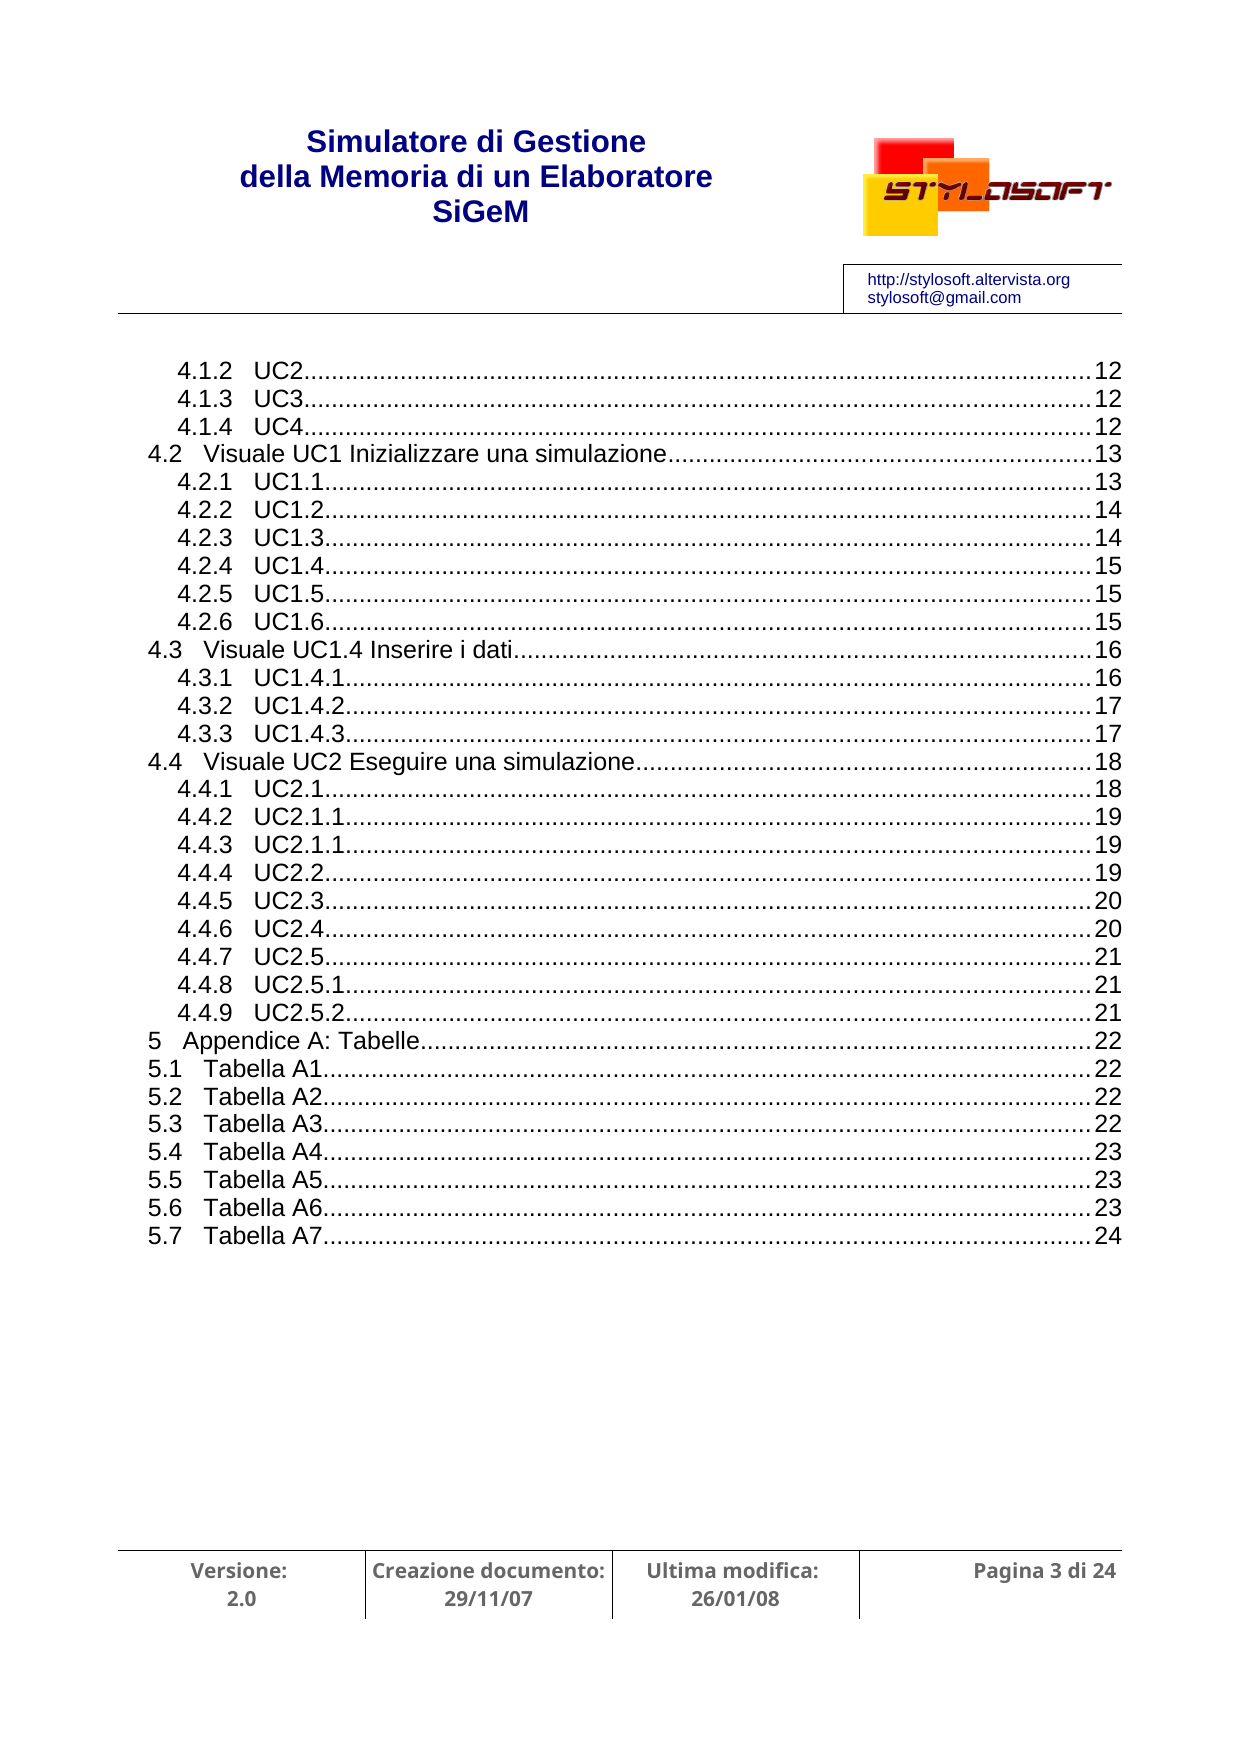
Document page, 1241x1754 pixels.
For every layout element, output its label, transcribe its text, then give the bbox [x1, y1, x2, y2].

text 5.2 Tabella A2 22 [148, 1082, 1122, 1110]
text 5 Appendice A: Tabelle 22 [148, 1027, 1122, 1054]
text 4.2.3 UC1.3 14 [177, 524, 1122, 552]
text 4.4.8 UC2.5.1 21 [177, 971, 1122, 999]
text 4.2 Visuale UC1 Inizializzare una simulazione 13 [148, 440, 1122, 468]
text 4.1.2 UC2 12 [177, 357, 1122, 384]
text 4.4.9 UC2.5.2 21 [177, 999, 1122, 1027]
text 4.3 Visuale UC1.4 Inserire i dati 16 [148, 636, 1122, 664]
text 4.4.1 UC2.1 18 [177, 775, 1122, 803]
text 5.1 Tabella A1 22 [148, 1054, 1122, 1082]
text 4.4 Visuale UC2 Eseguire una simulazione 18 [148, 747, 1122, 775]
text 5.7 Tabella A7 24 [148, 1222, 1122, 1250]
text 5.5 Tabella A5 23 [148, 1166, 1122, 1194]
text 4.4.7 UC2.5 21 [177, 943, 1122, 971]
text 4.3.2 UC1.4.2 17 [177, 692, 1122, 719]
text 4.2.4 UC1.4 15 [177, 552, 1122, 580]
picture [848, 123, 1117, 247]
text 4.2.2 UC1.2 14 [177, 496, 1122, 524]
text 4.4.6 UC2.4 20 [177, 915, 1122, 943]
text 4.4.5 UC2.3 20 [177, 887, 1122, 915]
text 4.1.4 UC4 12 [177, 412, 1122, 440]
text 4.3.3 UC1.4.3 17 [177, 719, 1122, 747]
text 4.1.3 UC3 12 [177, 384, 1122, 412]
text 4.2.5 UC1.5 15 [177, 580, 1122, 608]
text 4.2.1 UC1.1 13 [177, 468, 1122, 496]
text 5.4 Tabella A4 23 [148, 1138, 1122, 1166]
text 5.6 Tabella A6 23 [148, 1194, 1122, 1222]
text 4.3.1 UC1.4.1 16 [177, 664, 1122, 692]
text 4.4.4 UC2.2 19 [177, 859, 1122, 887]
text 4.2.6 UC1.6 15 [177, 608, 1122, 636]
text 4.4.2 UC2.1.1 19 [177, 803, 1122, 831]
text 4.4.3 UC2.1.1 19 [177, 831, 1122, 859]
text 5.3 Tabella A3 22 [148, 1110, 1122, 1138]
